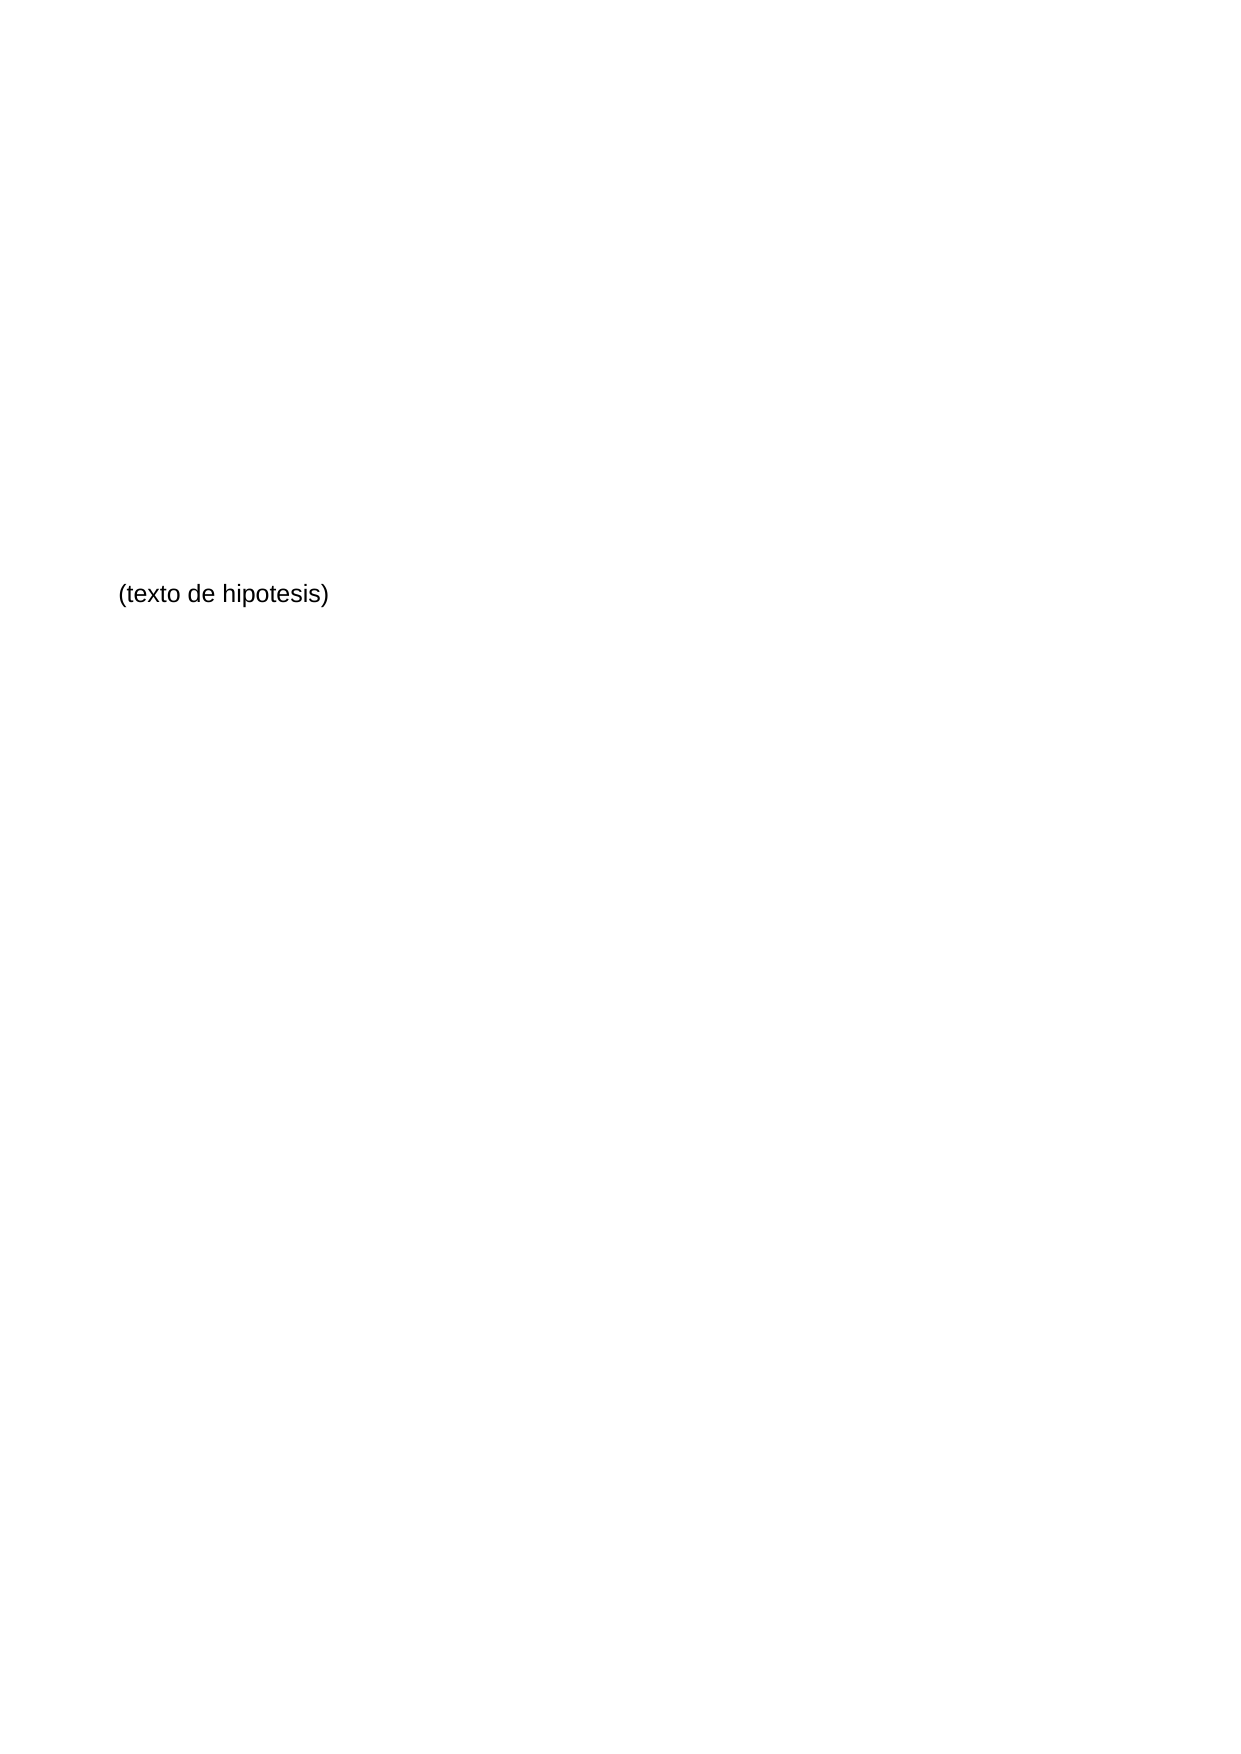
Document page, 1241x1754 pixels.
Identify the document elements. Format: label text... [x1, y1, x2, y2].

text (texto de hipotesis) [118, 579, 1122, 608]
